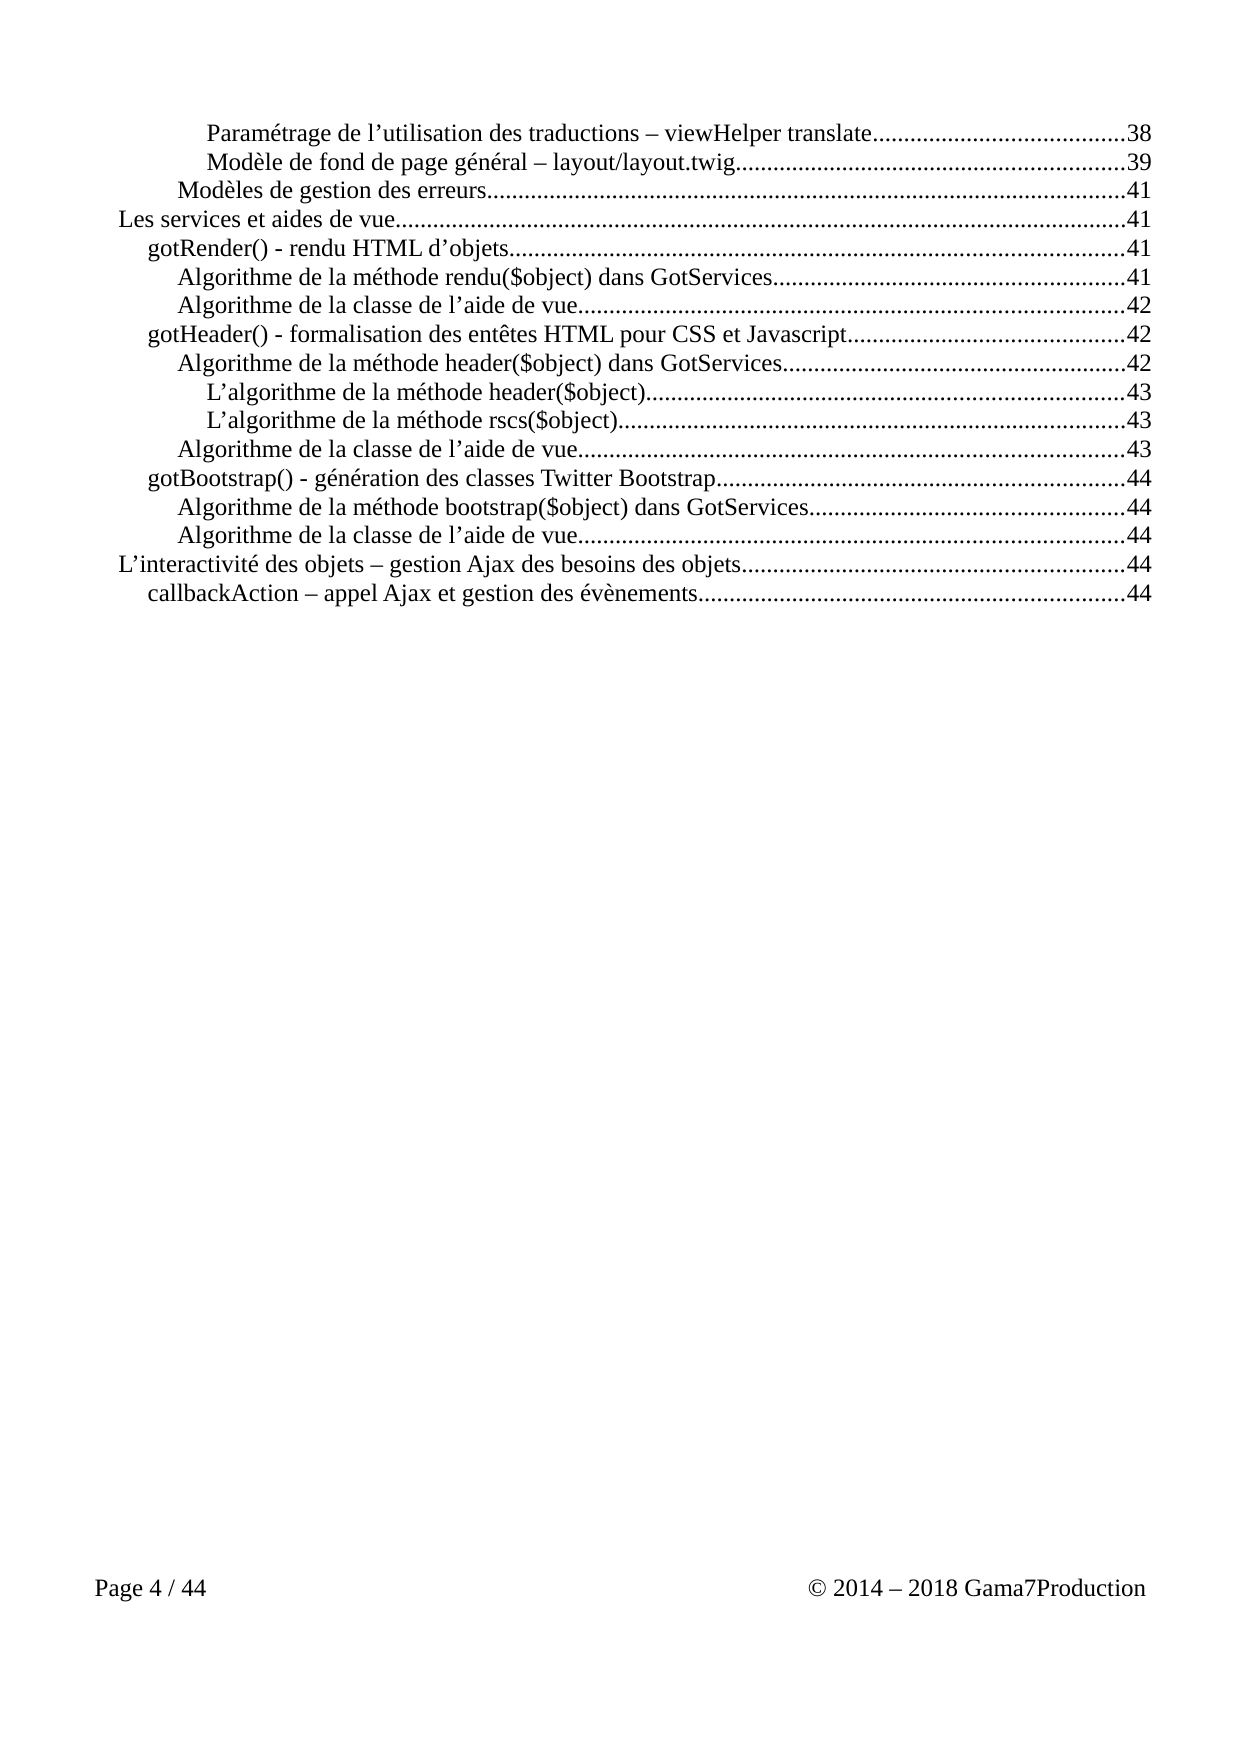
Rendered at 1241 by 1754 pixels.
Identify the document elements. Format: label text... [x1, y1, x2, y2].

text Algorithme de la méthode header($object) dans GotServices 42 [177, 348, 1152, 377]
text L’interactivité des objets – gestion Ajax des besoins des objets 44 [118, 549, 1152, 578]
text Algorithme de la classe de l’aide de vue 44 [177, 521, 1152, 549]
text gotHeader() - formalisation des entêtes HTML pour CSS et Javascript 42 [147, 319, 1152, 348]
text L’algorithme de la méthode rscs($object) 43 [206, 406, 1152, 434]
text Algorithme de la classe de l’aide de vue 43 [177, 434, 1152, 463]
text callbackAction – appel Ajax et gestion des évènements 44 [147, 578, 1152, 607]
text Les services et aides de vue 41 [118, 204, 1152, 233]
text L’algorithme de la méthode header($object) 43 [206, 377, 1152, 406]
text Algorithme de la méthode rendu($object) dans GotServices 41 [177, 262, 1152, 291]
text Paramétrage de l’utilisation des traductions – viewHelper translate 38 [206, 118, 1152, 147]
text Algorithme de la méthode bootstrap($object) dans GotServices 44 [177, 492, 1152, 521]
text gotBootstrap() - génération des classes Twitter Bootstrap 44 [147, 463, 1152, 492]
text Algorithme de la classe de l’aide de vue 42 [177, 291, 1152, 319]
text Modèle de fond de page général – layout/layout.twig 39 [206, 147, 1152, 176]
text Modèles de gestion des erreurs 41 [177, 176, 1152, 204]
text gotRender() - rendu HTML d’objets 41 [147, 233, 1152, 262]
